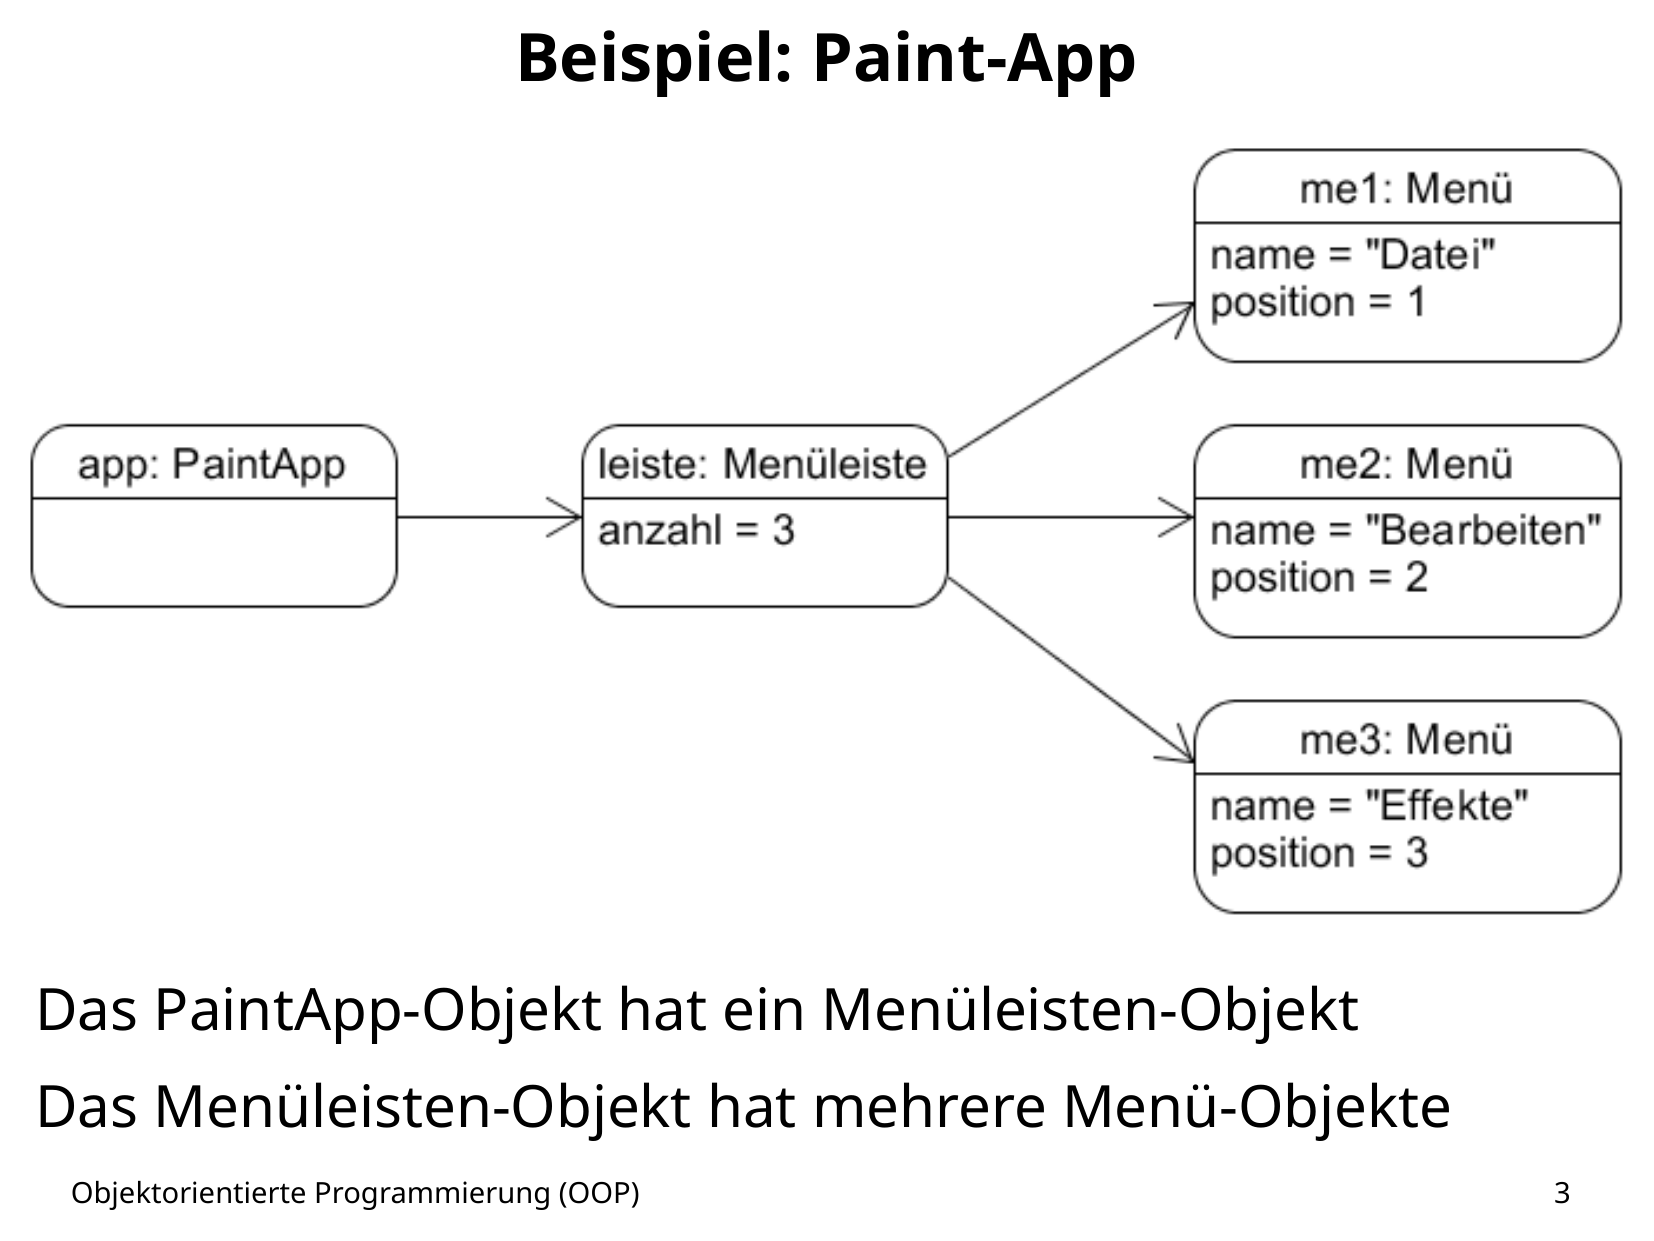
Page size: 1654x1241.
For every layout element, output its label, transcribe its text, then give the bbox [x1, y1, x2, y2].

list Das PaintApp-Objekt hat ein Menüleisten-Objekt Das Menüleisten-Objekt hat mehrere Menü-Objekte [35, 968, 1619, 1182]
title Beispiel: Paint-App [0, 5, 1654, 107]
picture [29, 147, 1625, 917]
